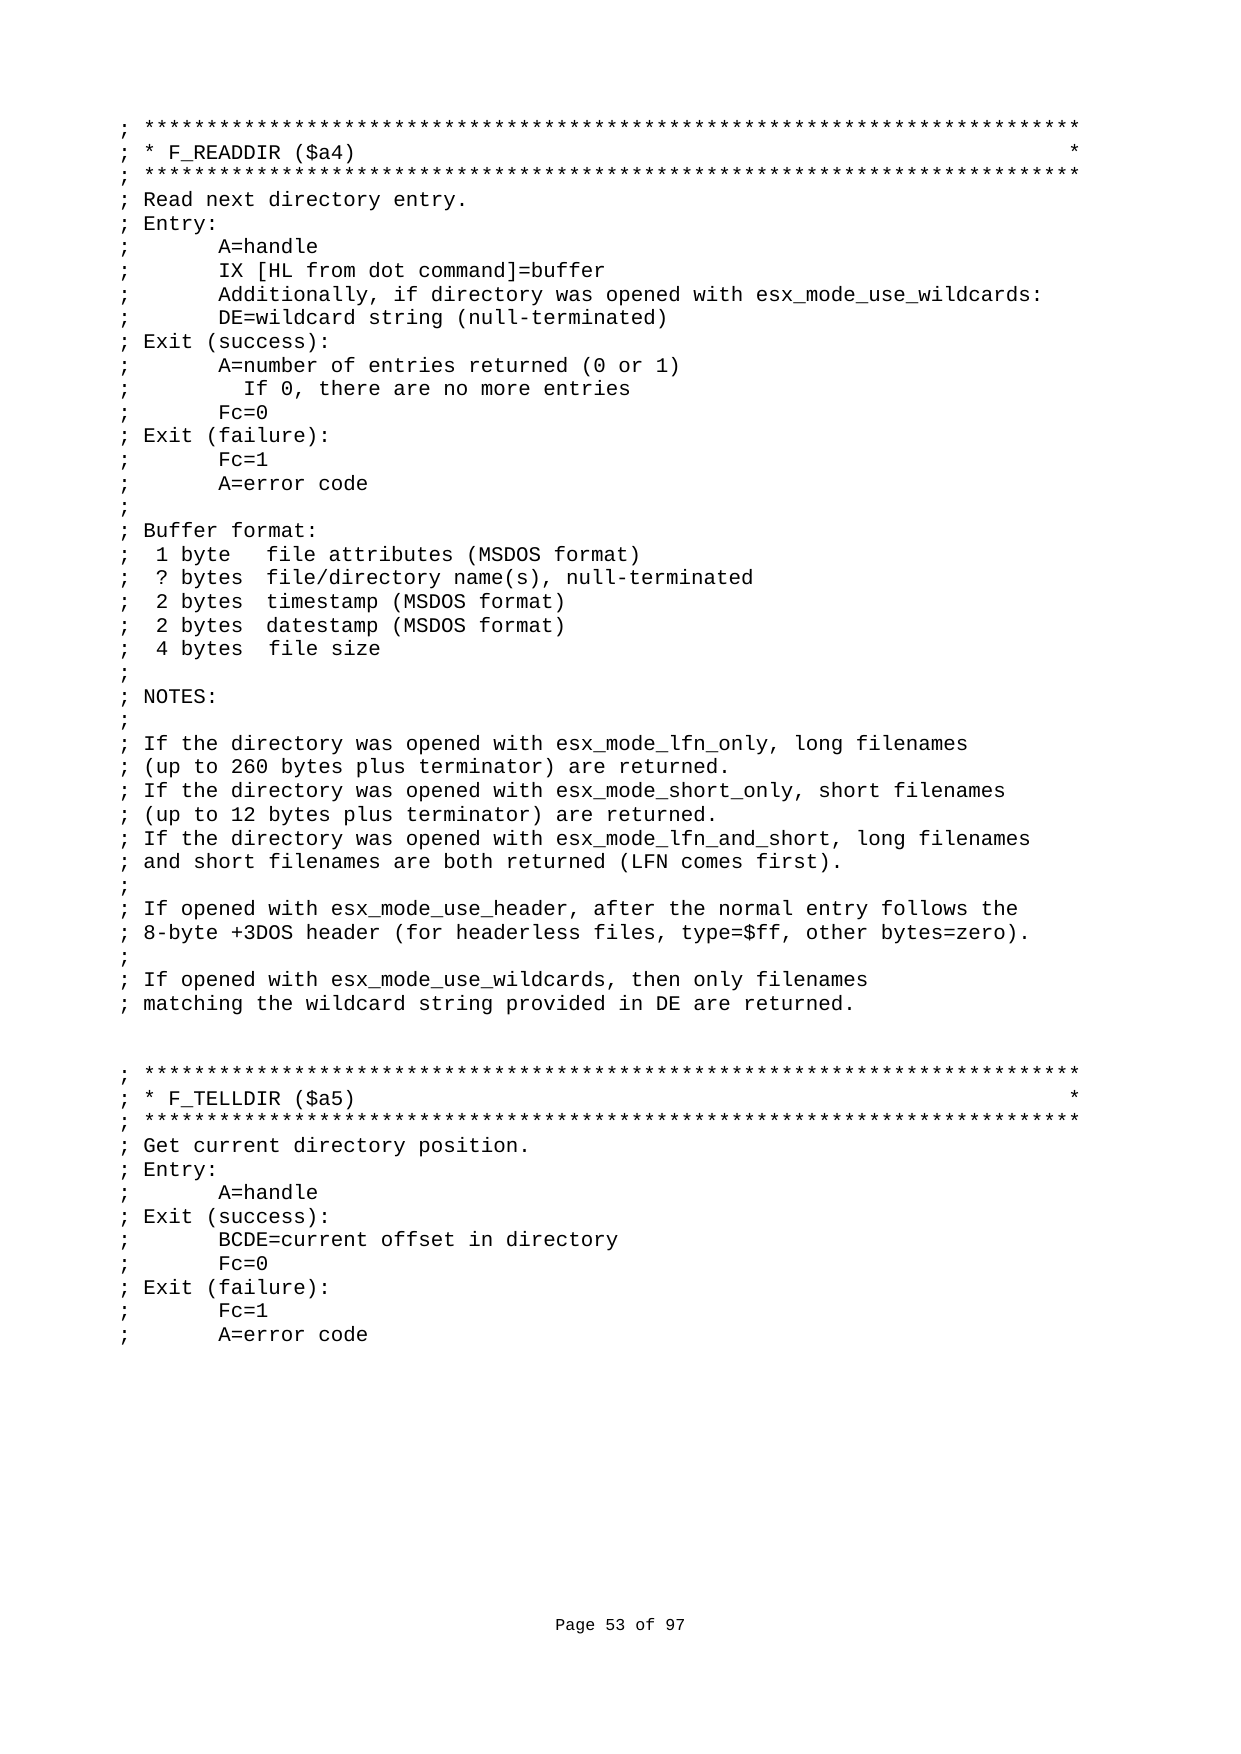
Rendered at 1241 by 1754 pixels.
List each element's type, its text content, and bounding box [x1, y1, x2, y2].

text ; (up to 260 bytes plus terminator) are returned. [118, 757, 1122, 780]
text ; * F_READDIR ($a4) * [118, 142, 1122, 165]
text ; If opened with esx_mode_use_header, after the normal entry follows the [118, 898, 1122, 922]
text ; matching the wildcard string provided in DE are returned. [118, 993, 1122, 1017]
text ; Fc=1 [118, 449, 1122, 473]
text ; * F_TELLDIR ($a5) * [118, 1088, 1122, 1111]
text ; Entry: [118, 213, 1122, 236]
text ; [118, 946, 1122, 969]
text ; Exit (failure): [118, 426, 1122, 449]
text ; *************************************************************************** [118, 1111, 1122, 1135]
text ; If 0, there are no more entries [118, 378, 1122, 402]
text ; A=error code [118, 1324, 1122, 1348]
text ; *************************************************************************** [118, 165, 1122, 189]
text ; Fc=1 [118, 1300, 1122, 1324]
text ; 2 bytes timestamp (MSDOS format) [118, 591, 1122, 615]
text ; If the directory was opened with esx_mode_short_only, short filenames [118, 780, 1122, 804]
text ; [118, 875, 1122, 898]
text ; 8-byte +3DOS header (for headerless files, type=$ff, other bytes=zero). [118, 922, 1122, 946]
text ; Read next directory entry. [118, 189, 1122, 213]
text ; ? bytes file/directory name(s), null-terminated [118, 567, 1122, 591]
text ; Exit (failure): [118, 1277, 1122, 1300]
text ; Exit (success): [118, 1206, 1122, 1229]
text ; Entry: [118, 1158, 1122, 1182]
text ; A=error code [118, 473, 1122, 496]
text ; *************************************************************************** [118, 1064, 1122, 1088]
text ; [118, 709, 1122, 733]
text ; Fc=0 [118, 402, 1122, 426]
text ; Exit (success): [118, 331, 1122, 354]
text ; If the directory was opened with esx_mode_lfn_and_short, long filenames [118, 827, 1122, 851]
text ; If opened with esx_mode_use_wildcards, then only filenames [118, 969, 1122, 993]
text ; 2 bytes datestamp (MSDOS format) [118, 615, 1122, 638]
text ; Fc=0 [118, 1253, 1122, 1277]
text ; Get current directory position. [118, 1135, 1122, 1158]
text ; (up to 12 bytes plus terminator) are returned. [118, 804, 1122, 827]
text ; 4 bytes file size [118, 638, 1122, 662]
text ; A=handle [118, 1182, 1122, 1206]
text ; and short filenames are both returned (LFN comes first). [118, 851, 1122, 875]
text ; NOTES: [118, 686, 1122, 709]
text ; If the directory was opened with esx_mode_lfn_only, long filenames [118, 733, 1122, 757]
text ; BCDE=current offset in directory [118, 1229, 1122, 1253]
text ; Additionally, if directory was opened with esx_mode_use_wildcards: [118, 284, 1122, 307]
text ; [118, 662, 1122, 686]
text ; IX [HL from dot command]=buffer [118, 260, 1122, 284]
text ; A=number of entries returned (0 or 1) [118, 354, 1122, 378]
text ; *************************************************************************** [118, 118, 1122, 142]
text ; A=handle [118, 236, 1122, 260]
text ; DE=wildcard string (null-terminated) [118, 307, 1122, 331]
text ; Buffer format: [118, 520, 1122, 544]
text ; [118, 496, 1122, 520]
text ; 1 byte file attributes (MSDOS format) [118, 544, 1122, 567]
